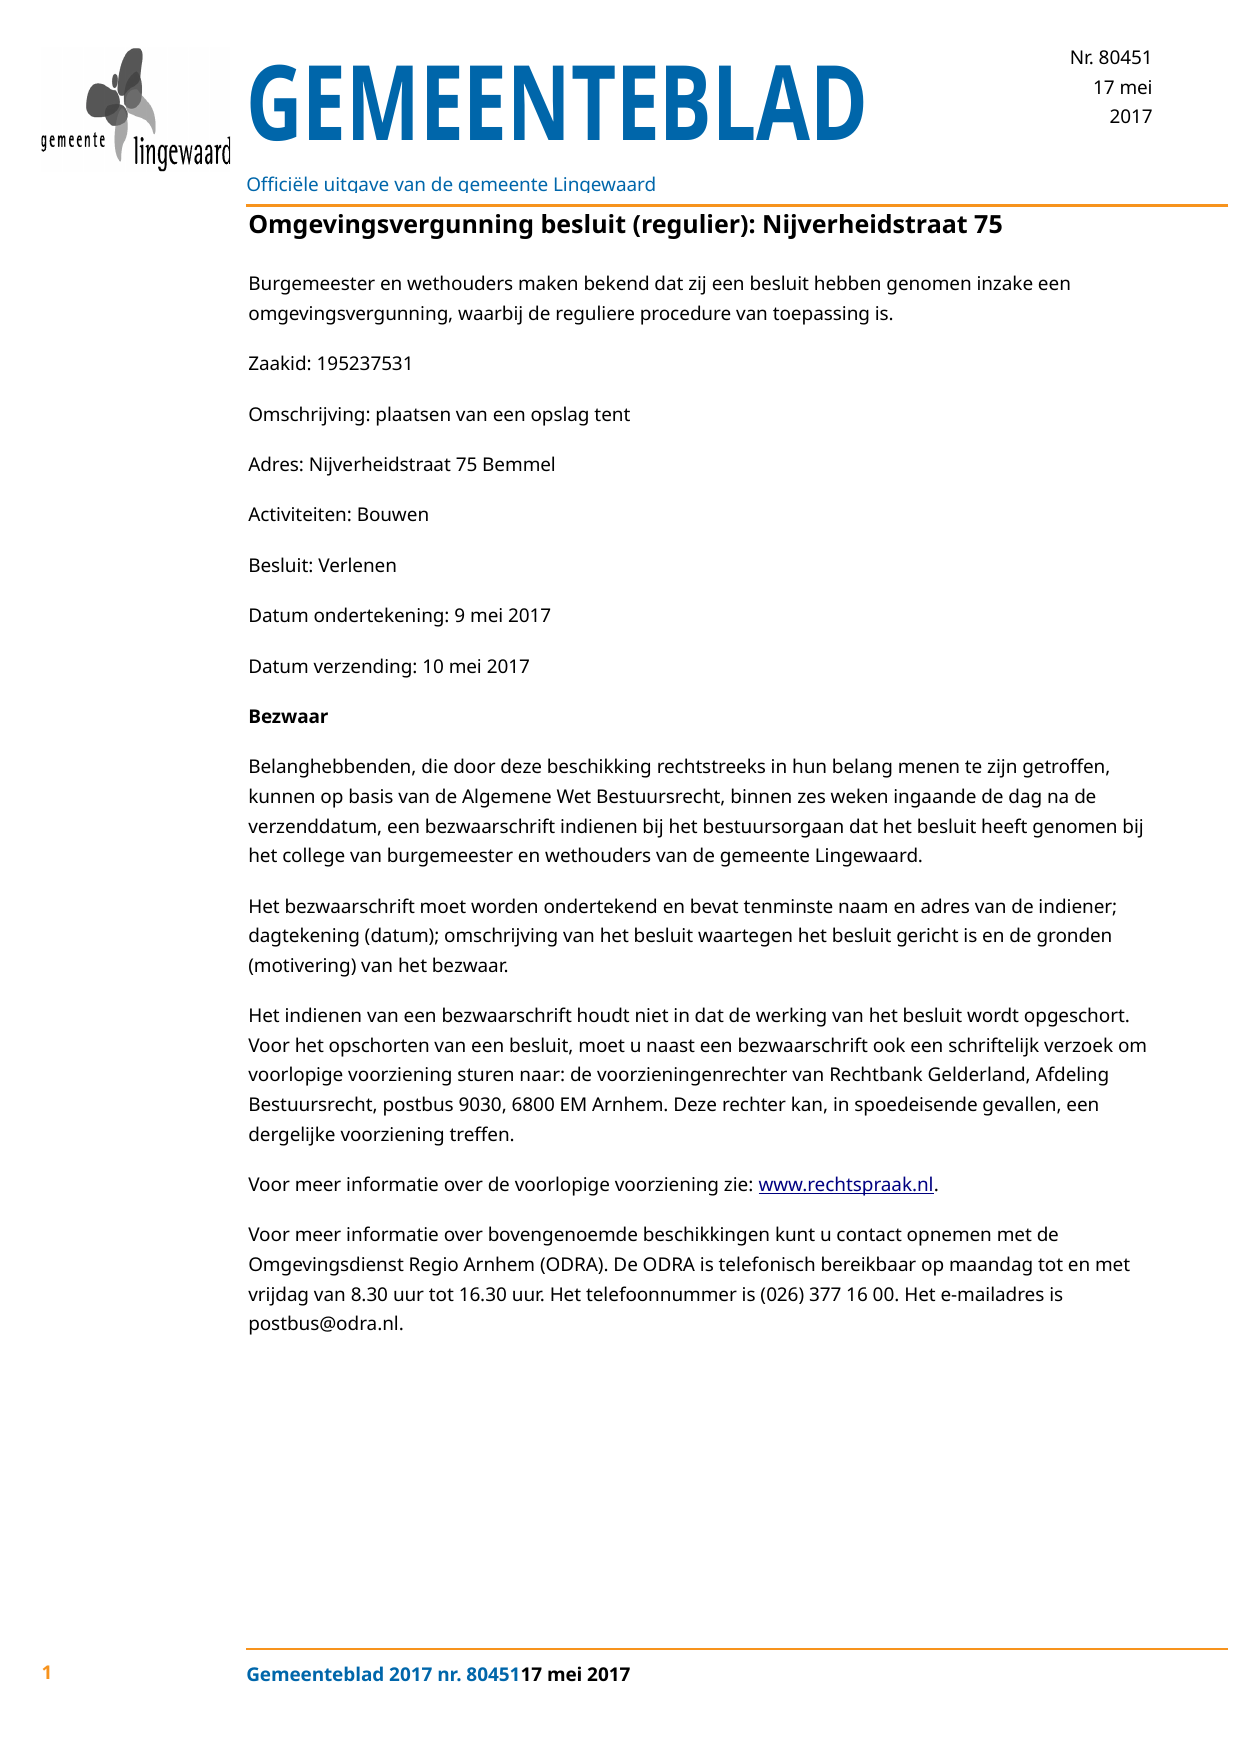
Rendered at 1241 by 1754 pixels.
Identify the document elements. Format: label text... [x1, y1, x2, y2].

picture [41, 47, 231, 172]
text Datum ondertekening: 9 mei 2017 [248, 602, 1152, 628]
text Omgevingsvergunning besluit (regulier): Nijverheidstraat 75 [248, 207, 1152, 241]
text Het indienen van een bezwaarschrift houdt niet in dat de werking van het besluit wordt opgeschort. Voor het opschorten van een besluit, moet u naast een bezwaarschrift ook een schriftelijk verzoek om voorlopige voorziening sturen naar: de voorzieningenrechter van Rechtbank Gelderland, Afdeling Bestuursrecht, postbus 9030, 6800 EM Arnhem. Deze rechter kan, in spoedeisende gevallen, een dergelijke voorziening treffen. [248, 1002, 1152, 1146]
text Voor meer informatie over de voorlopige voorziening zie: www.rechtspraak.nl. [248, 1171, 1152, 1197]
text Datum verzending: 10 mei 2017 [248, 653, 1152, 678]
text Burgemeester en wethouders maken bekend dat zij een besluit hebben genomen inzake een omgevingsvergunning, waarbij de reguliere procedure van toepassing is. [248, 270, 1152, 326]
text Adres: Nijverheidstraat 75 Bemmel [248, 451, 1152, 477]
text Activiteiten: Bouwen [248, 502, 1152, 527]
text Bezwaar [248, 703, 1152, 729]
text Zaakid: 195237531 [248, 350, 1152, 376]
text Besluit: Verlenen [248, 552, 1152, 578]
text Het bezwaarschrift moet worden ondertekend en bevat tenminste naam en adres van de indiener; dagtekening (datum); omschrijving van het besluit waartegen het besluit gericht is en de gronden (motivering) van het bezwaar. [248, 893, 1152, 978]
text Omschrijving: plaatsen van een opslag tent [248, 401, 1152, 426]
text Belanghebbenden, die door deze beschikking rechtstreeks in hun belang menen te zijn getroffen, kunnen op basis van de Algemene Wet Bestuursrecht, binnen zes weken ingaande de dag na de verzenddatum, een bezwaarschrift indienen bij het bestuursorgaan dat het besluit heeft genomen bij het college van burgemeester en wethouders van de gemeente Lingewaard. [248, 754, 1152, 868]
text Voor meer informatie over bovengenoemde beschikkingen kunt u contact opnemen met de Omgevingsdienst Regio Arnhem (ODRA). De ODRA is telefonisch bereikbaar op maandag tot en met vrijdag van 8.30 uur tot 16.30 uur. Het telefoonnummer is (026) 377 16 00. Het e-mailadres is postbus@odra.nl. [248, 1222, 1152, 1336]
